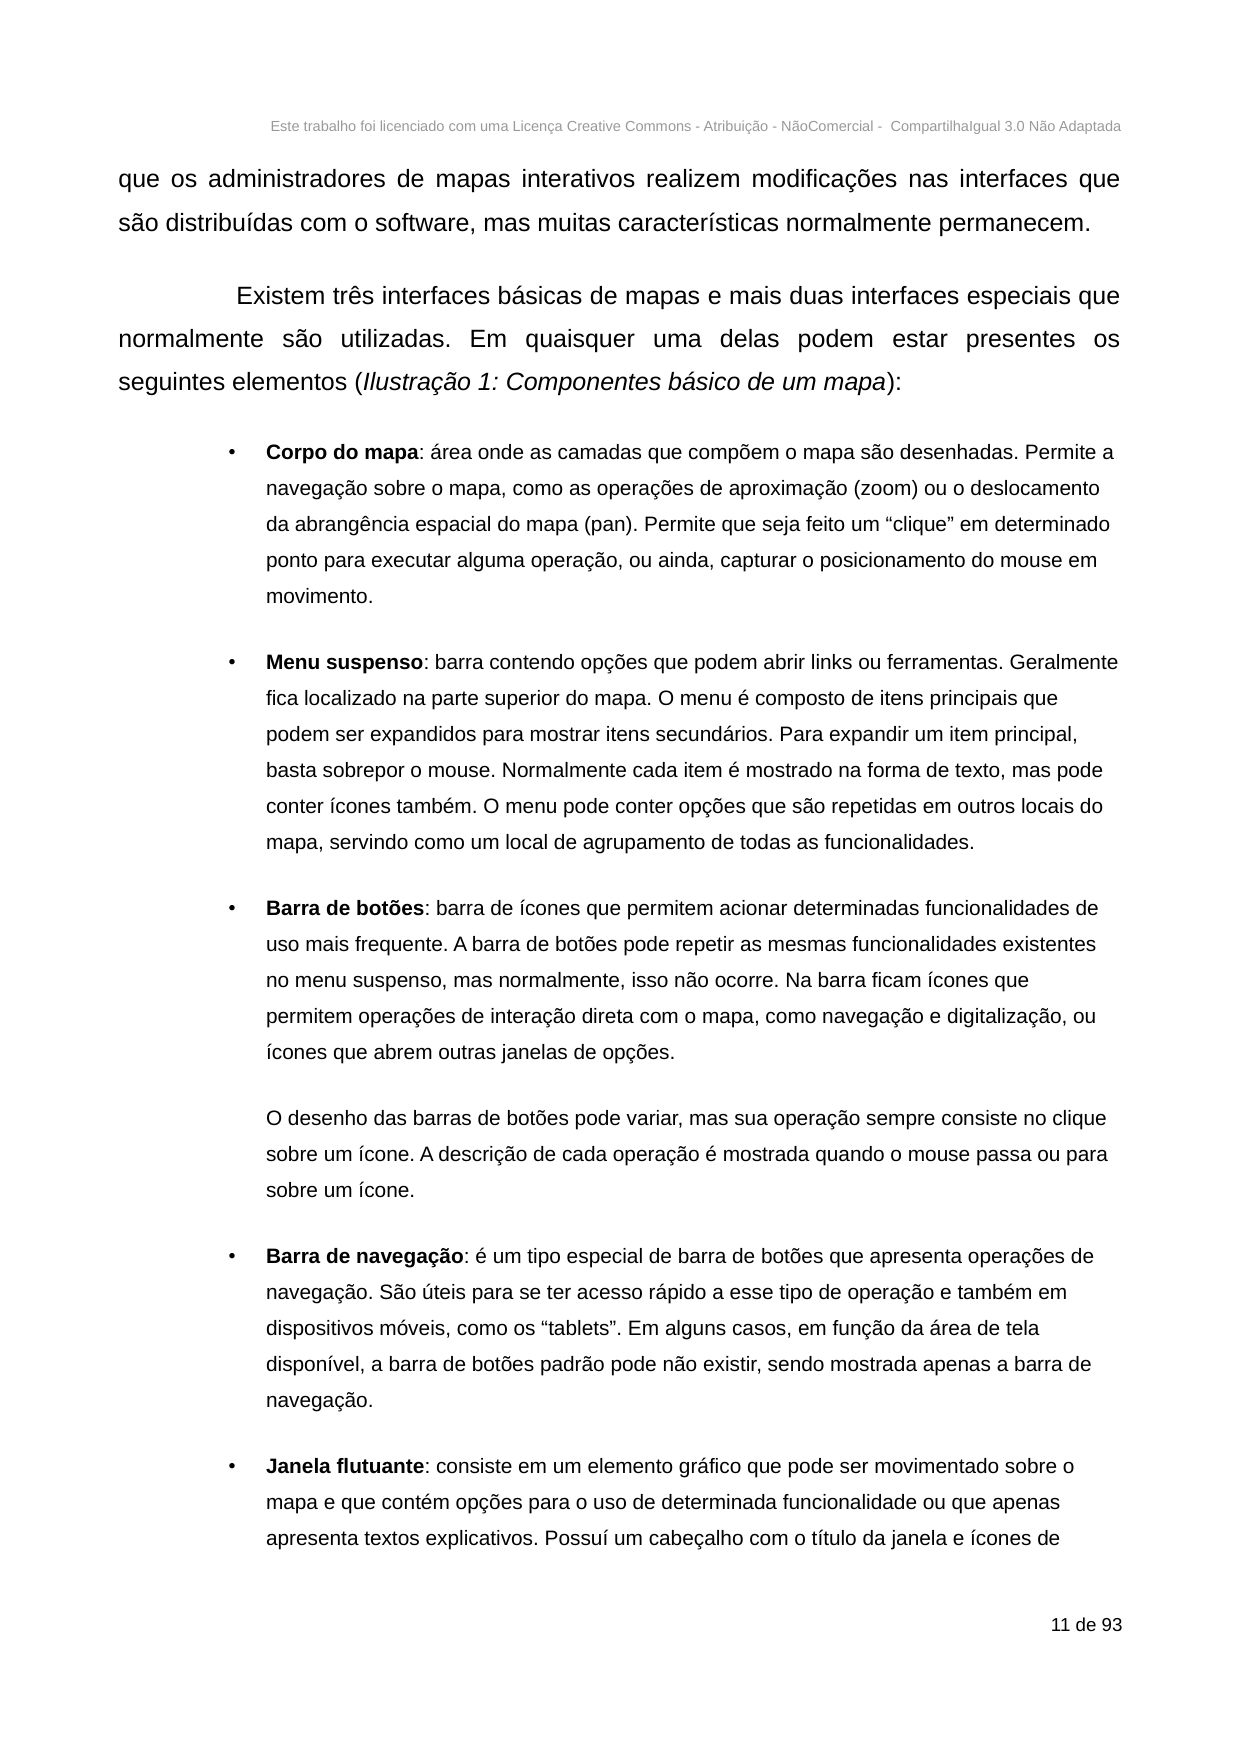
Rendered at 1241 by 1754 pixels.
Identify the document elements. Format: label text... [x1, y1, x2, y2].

list Barra de navegação: é um tipo especial de barra de botões que apresenta operações de navegação. São úteis para se ter acesso rápido a esse tipo de operação e também em dispositivos móveis, como os “tablets”. Em alguns casos, em função da área de tela disponível, a barra de botões padrão pode não existir, sendo mostrada apenas a barra de navegação. [228, 1244, 1122, 1412]
list Menu suspenso: barra contendo opções que podem abrir links ou ferramentas. Geralmente fica localizado na parte superior do mapa. O menu é composto de itens principais que podem ser expandidos para mostrar itens secundários. Para expandir um item principal, basta sobrepor o mouse. Normalmente cada item é mostrado na forma de texto, mas pode conter ícones também. O menu pode conter opções que são repetidas em outros locais do mapa, servindo como um local de agrupamento de todas as funcionalidades. [228, 650, 1122, 854]
list Barra de botões: barra de ícones que permitem acionar determinadas funcionalidades de uso mais frequente. A barra de botões pode repetir as mesmas funcionalidades existentes no menu suspenso, mas normalmente, isso não ocorre. Na barra ficam ícones que permitem operações de interação direta com o mapa, como navegação e digitalização, ou ícones que abrem outras janelas de opções. [228, 896, 1122, 1064]
text que os administradores de mapas interativos realizem modificações nas interfaces que são distribuídas com o software, mas muitas características normalmente permanecem. [118, 164, 1122, 236]
list O desenho das barras de botões pode variar, mas sua operação sempre consiste no clique sobre um ícone. A descrição de cada operação é mostrada quando o mouse passa ou para sobre um ícone. [228, 1106, 1122, 1202]
list Janela flutuante: consiste em um elemento gráfico que pode ser movimentado sobre o mapa e que contém opções para o uso de determinada funcionalidade ou que apenas apresenta textos explicativos. Possuí um cabeçalho com o título da janela e ícones de [228, 1454, 1122, 1549]
text Existem três interfaces básicas de mapas e mais duas interfaces especiais que normalmente são utilizadas. Em quaisquer uma delas podem estar presentes os seguintes elementos (Ilustração 1: Componentes básico de um mapa): [118, 281, 1122, 396]
list Corpo do mapa: área onde as camadas que compõem o mapa são desenhadas. Permite a navegação sobre o mapa, como as operações de aproximação (zoom) ou o deslocamento da abrangência espacial do mapa (pan). Permite que seja feito um “clique” em determinado ponto para executar alguma operação, ou ainda, capturar o posicionamento do mouse em movimento. [228, 440, 1122, 608]
